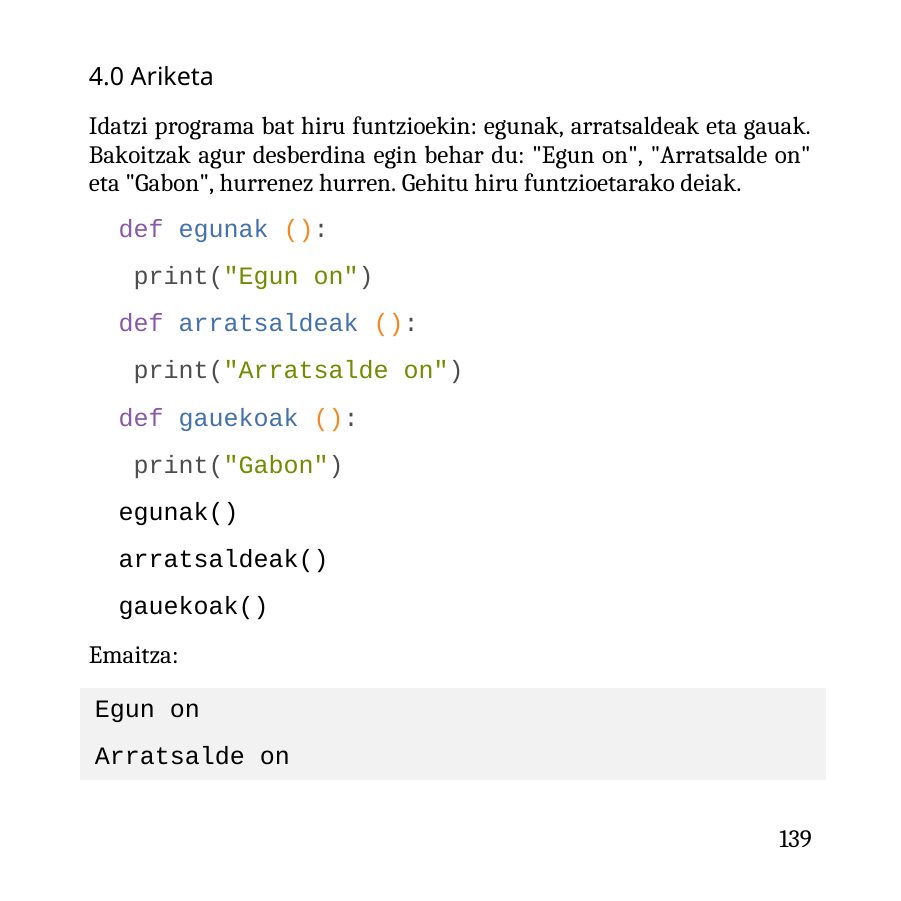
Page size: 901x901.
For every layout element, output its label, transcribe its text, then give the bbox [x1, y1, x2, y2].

text print("Egun on") [118, 264, 811, 292]
text Emaitza: [89, 641, 811, 669]
text gauekoak() [118, 593, 811, 622]
text print("Gabon") [118, 452, 811, 481]
text Idatzi programa bat hiru funtzioekin: egunak, arratsaldeak eta gauak. Bakoitzak agur desberdina egin behar du: "Egun on", "Arratsalde on" eta "Gabon", hurrenez hurren. Gehitu hiru funtzioetarako deiak. [89, 112, 811, 198]
text 4.0 Ariketa [89, 59, 811, 93]
text egunak() [118, 499, 811, 528]
text def gauekoak (): [118, 405, 811, 433]
text Arratsalde on [86, 735, 820, 774]
text def arratsaldeak (): [118, 311, 811, 339]
text Egun on [86, 694, 820, 725]
text def egunak (): [118, 217, 811, 245]
text print("Arratsalde on") [118, 358, 811, 386]
text arratsaldeak() [118, 546, 811, 575]
